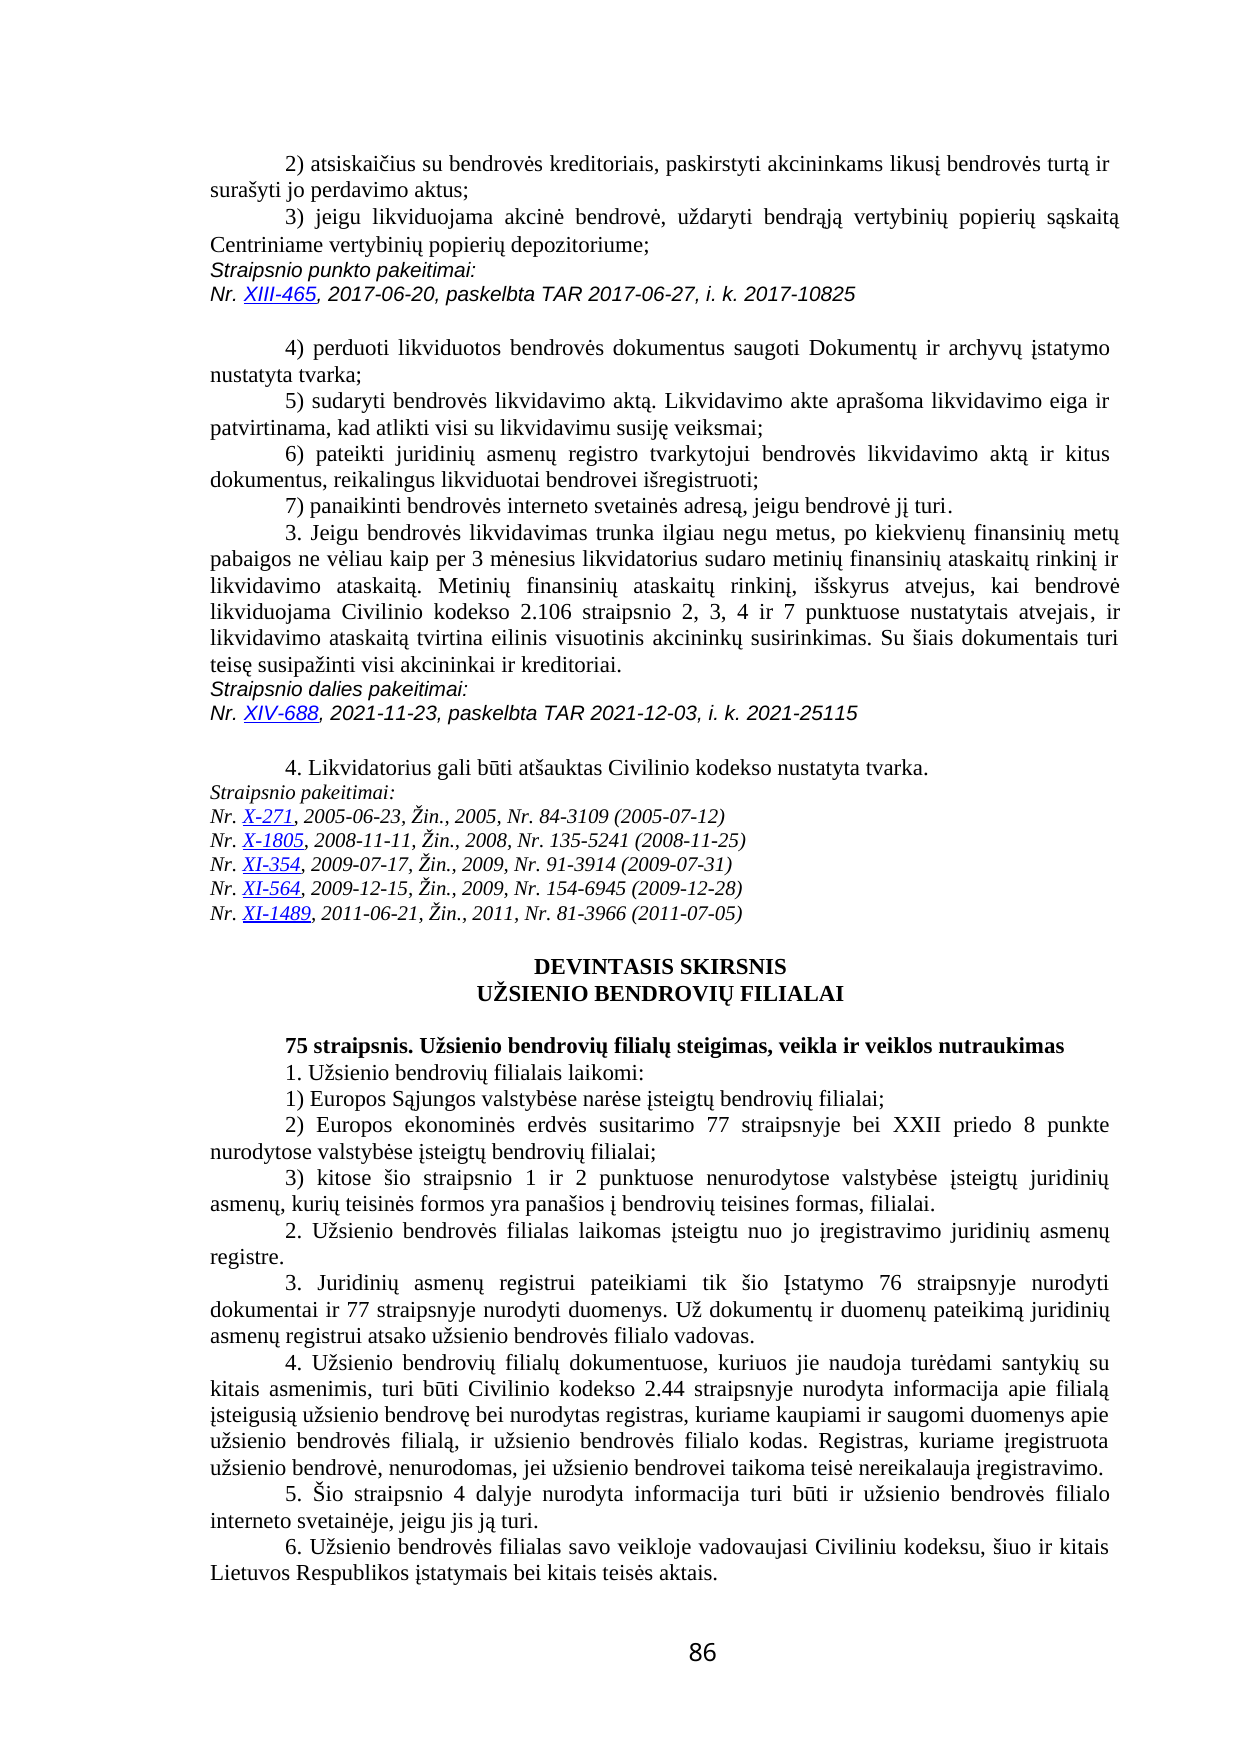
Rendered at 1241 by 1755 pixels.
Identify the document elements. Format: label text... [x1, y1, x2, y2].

text 6) pateikti juridinių asmenų registro tvarkytojui bendrovės likvidavimo aktą ir kitus dokumentus, reikalingus likviduotai bendrovei išregistruoti; [210, 440, 1111, 493]
text Nr. X-1805, 2008-11-11, Žin., 2008, Nr. 135-5241 (2008-11-25) [210, 828, 1120, 852]
text Nr. XI-564, 2009-12-15, Žin., 2009, Nr. 154-6945 (2009-12-28) [210, 876, 1120, 900]
text Nr. XIII-465, 2017-06-20, paskelbta TAR 2017-06-27, i. k. 2017-10825 [210, 282, 1120, 306]
text Straipsnio pakeitimai: [210, 780, 1111, 804]
subtitle Devintasis skirsnis [210, 953, 1111, 979]
text 6. Užsienio bendrovės filialas savo veikloje vadovaujasi Civiliniu kodeksu, šiuo ir kitais Lietuvos Respublikos įstatymais bei kitais teisės aktais. [210, 1533, 1111, 1586]
text 3. Juridinių asmenų registrui pateikiami tik šio Įstatymo 76 straipsnyje nurodyti dokumentai ir 77 straipsnyje nurodyti duomenys. Už dokumentų ir duomenų pateikimą juridinių asmenų registrui atsako užsienio bendrovės filialo vadovas. [210, 1269, 1111, 1348]
text 1) Europos Sąjungos valstybėse narėse įsteigtų bendrovių filialai; [210, 1085, 1111, 1111]
text 4. Užsienio bendrovių filialų dokumentuose, kuriuos jie naudoja turėdami santykių su kitais asmenimis, turi būti Civilinio kodekso 2.44 straipsnyje nurodyta informacija apie filialą įsteigusią užsienio bendrovę bei nurodytas registras, kuriame kaupiami ir saugomi duomenys apie užsienio bendrovės filialą, ir užsienio bendrovės filialo kodas. Registras, kuriame įregistruota užsienio bendrovė, nenurodomas, jei užsienio bendrovei taikoma teisė nereikalauja įregistravimo. [210, 1348, 1111, 1480]
text 4. Likvidatorius gali būti atšauktas Civilinio kodekso nustatyta tvarka. [210, 754, 1111, 780]
text UŽSIENIO BENDROVIŲ FILIALAI [210, 979, 1111, 1006]
text 2) Europos ekonominės erdvės susitarimo 77 straipsnyje bei XXII priedo 8 punkte nurodytose valstybėse įsteigtų bendrovių filialai; [210, 1111, 1111, 1164]
text 2. Užsienio bendrovės filialas laikomas įsteigtu nuo jo įregistravimo juridinių asmenų registre. [210, 1217, 1111, 1269]
text Nr. XI-1489, 2011-06-21, Žin., 2011, Nr. 81-3966 (2011-07-05) [210, 900, 1120, 924]
text 7) panaikinti bendrovės interneto svetainės adresą, jeigu bendrovė jį turi. [210, 493, 1111, 519]
text Nr. X-271, 2005-06-23, Žin., 2005, Nr. 84-3109 (2005-07-12) [210, 804, 1111, 828]
text 5) sudaryti bendrovės likvidavimo aktą. Likvidavimo akte aprašoma likvidavimo eiga ir patvirtinama, kad atlikti visi su likvidavimu susiję veiksmai; [210, 387, 1111, 440]
text 1. Užsienio bendrovių filialais laikomi: [210, 1059, 1111, 1085]
text 3) kitose šio straipsnio 1 ir 2 punktuose nenurodytose valstybėse įsteigtų juridinių asmenų, kurių teisinės formos yra panašios į bendrovių teisines formas, filialai. [210, 1164, 1111, 1217]
text Straipsnio punkto pakeitimai: [210, 258, 1120, 282]
text Straipsnio dalies pakeitimai: [210, 677, 1120, 701]
text 2) atsiskaičius su bendrovės kreditoriais, paskirstyti akcininkams likusį bendrovės turtą ir surašyti jo perdavimo aktus; [210, 150, 1111, 203]
text 4) perduoti likviduotos bendrovės dokumentus saugoti Dokumentų ir archyvų įstatymo nustatyta tvarka; [210, 334, 1111, 387]
text 3. Jeigu bendrovės likvidavimas trunka ilgiau negu metus, po kiekvienų finansinių metų pabaigos ne vėliau kaip per 3 mėnesius likvidatorius sudaro metinių finansinių ataskaitų rinkinį ir likvidavimo ataskaitą. Metinių finansinių ataskaitų rinkinį, išskyrus atvejus, kai bendrovė likviduojama Civilinio kodekso 2.106 straipsnio 2, 3, 4 ir 7 punktuose nustatytais atvejais, ir likvidavimo ataskaitą tvirtina eilinis visuotinis akcininkų susirinkimas. Su šiais dokumentais turi teisę susipažinti visi akcininkai ir kreditoriai. [210, 519, 1120, 677]
text 75 straipsnis. Užsienio bendrovių filialų steigimas, veikla ir veiklos nutraukimas [285, 1032, 1111, 1059]
text 3) jeigu likviduojama akcinė bendrovė, uždaryti bendrąją vertybinių popierių sąskaitą Centriniame vertybinių popierių depozitoriume; [210, 203, 1120, 258]
text 5. Šio straipsnio 4 dalyje nurodyta informacija turi būti ir užsienio bendrovės filialo interneto svetainėje, jeigu jis ją turi. [210, 1480, 1111, 1533]
text Nr. XI-354, 2009-07-17, Žin., 2009, Nr. 91-3914 (2009-07-31) [210, 852, 1120, 876]
text Nr. XIV-688, 2021-11-23, paskelbta TAR 2021-12-03, i. k. 2021-25115 [210, 701, 1120, 725]
